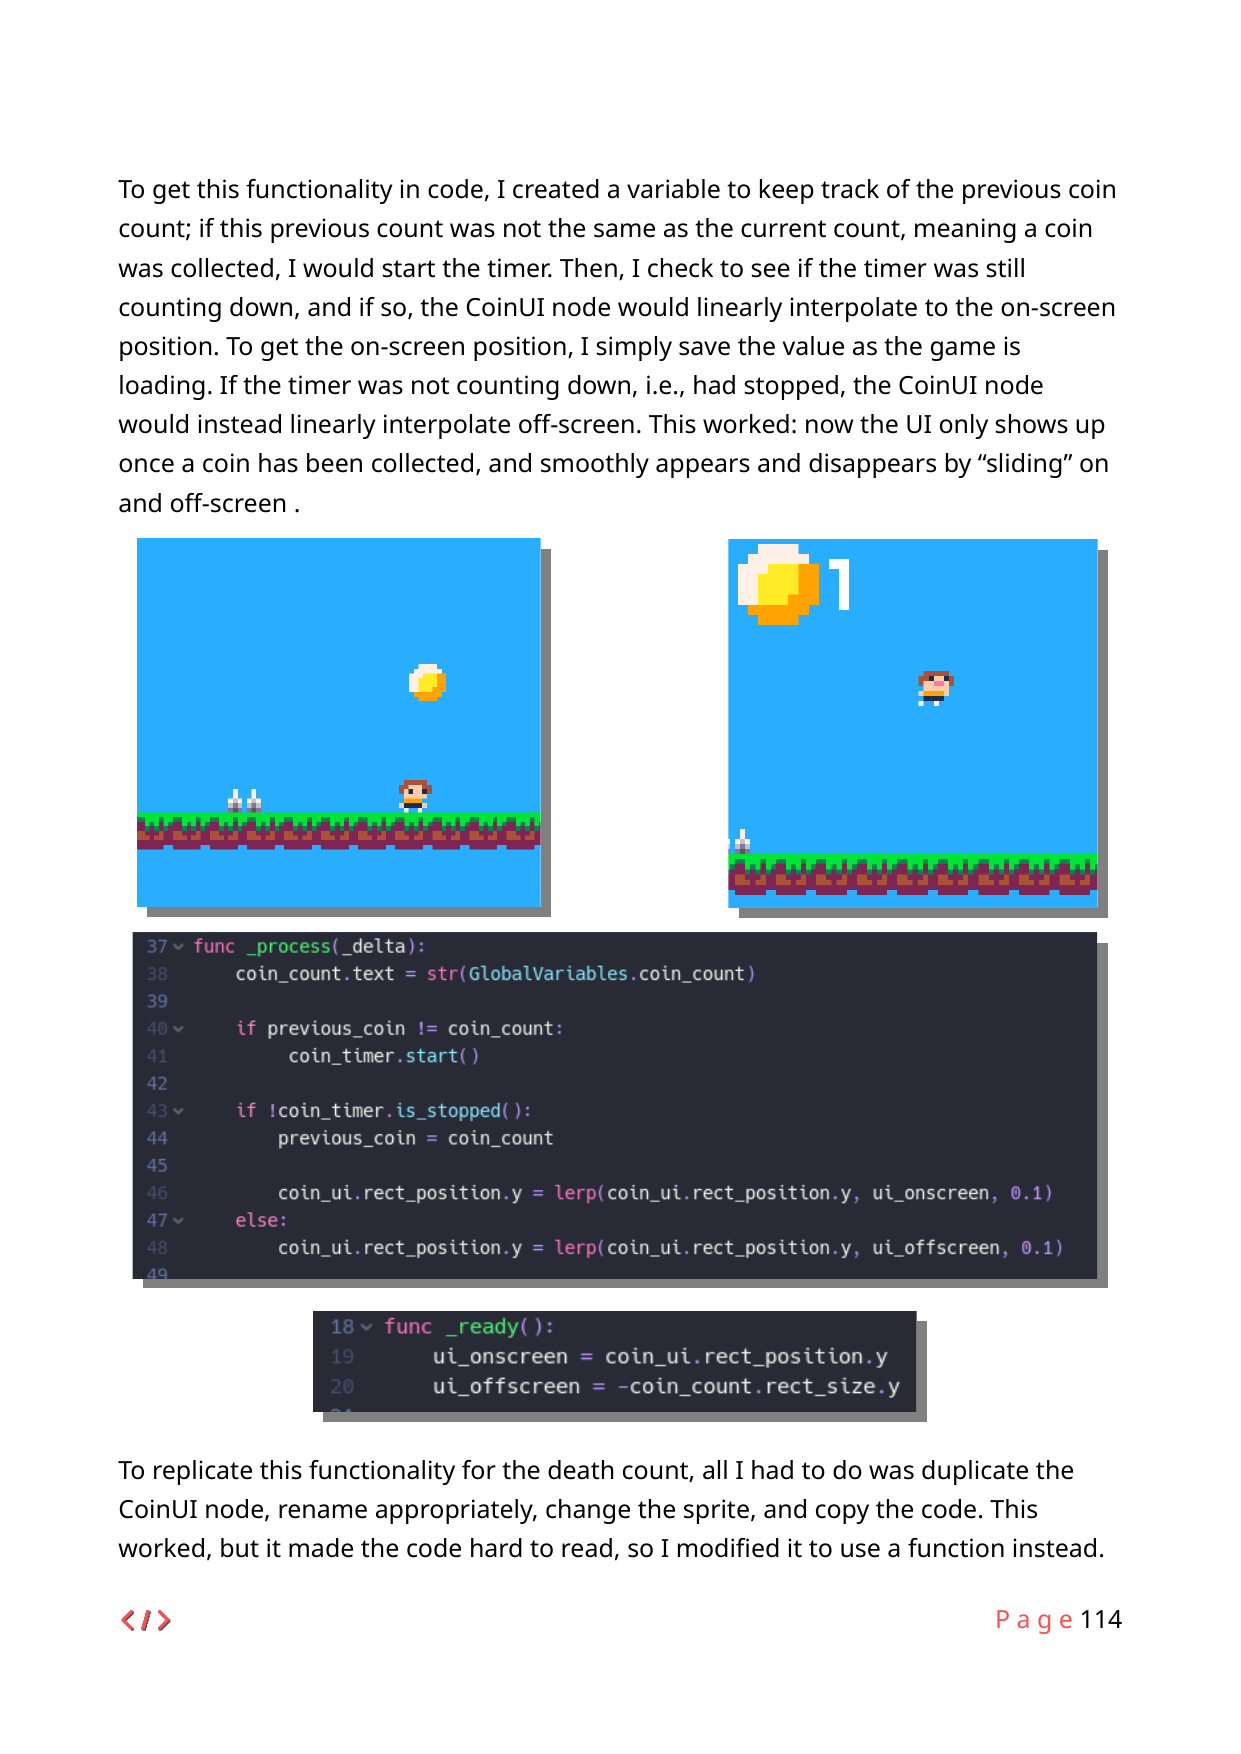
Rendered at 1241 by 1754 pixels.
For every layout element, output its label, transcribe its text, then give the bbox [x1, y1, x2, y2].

picture [728, 539, 1098, 908]
picture [116, 1591, 175, 1649]
text To get this functionality in code, I created a variable to keep track of the previous coin count; if this previous count was not the same as the current count, meaning a coin was collected, I would start the timer. Then, I check to see if the timer was still counting down, and if so, the CoinUI node would linearly interpolate to the on-screen position. To get the on-screen position, I simply save the value as the game is loading. If the timer was not counting down, i.e., had stopped, the CoinUI node would instead linearly interpolate off-screen. This worked: now the UI only shows up once a coin has been collected, and smoothly appears and disappears by “sliding” on and off-screen . [118, 172, 1122, 519]
text To replicate this functionality for the death count, all I had to do was duplicate the CoinUI node, rename appropriately, change the sprite, and copy the code. This worked, but it made the code hard to read, so I modified it to use a function instead. [118, 1453, 1122, 1565]
picture [137, 538, 541, 907]
picture [132, 932, 1098, 1279]
picture [313, 1311, 917, 1412]
